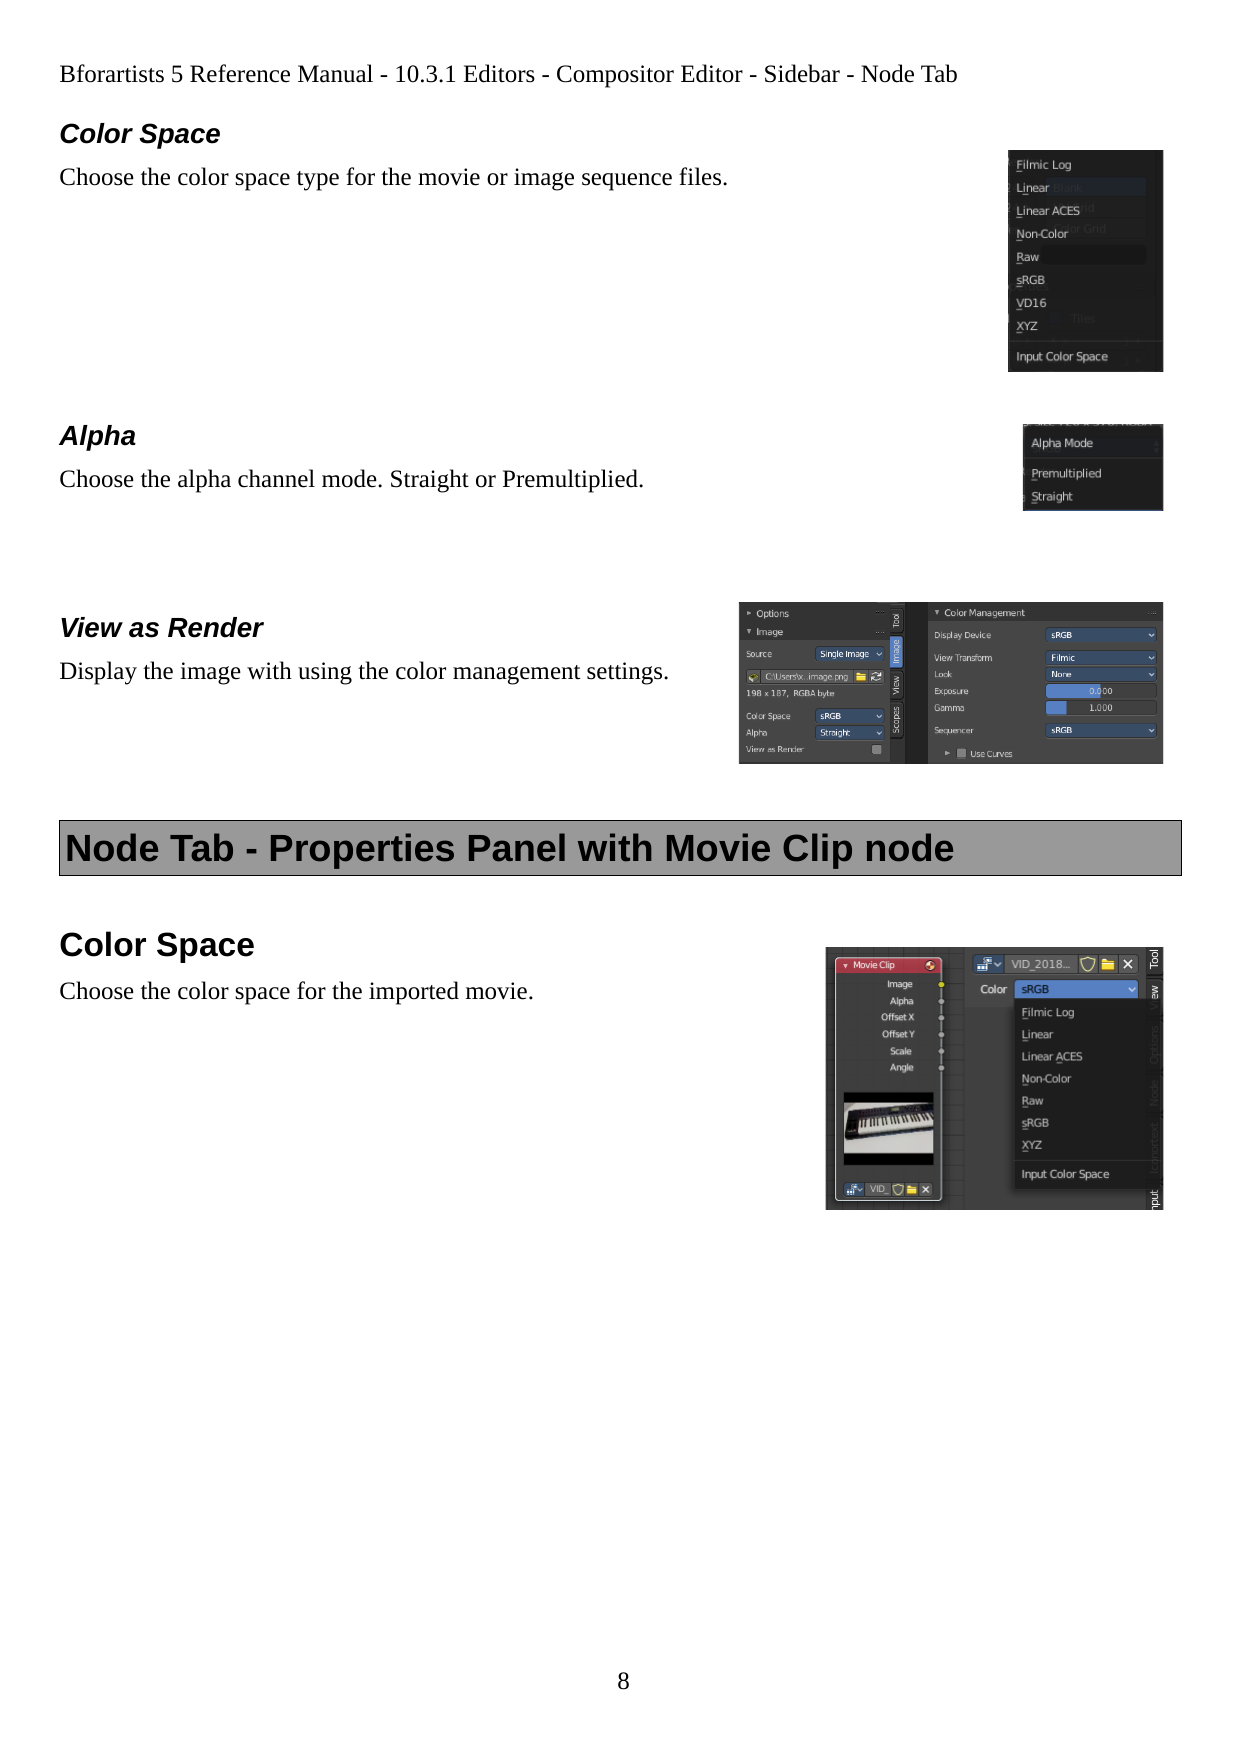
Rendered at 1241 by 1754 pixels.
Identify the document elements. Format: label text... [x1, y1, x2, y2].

text Display the image with using the color management settings. [59, 656, 738, 685]
subtitle Color Space [59, 925, 1181, 964]
subtitle [1164, 612, 1181, 643]
picture [1022, 424, 1164, 511]
picture [738, 602, 1164, 764]
picture [1008, 150, 1164, 372]
subtitle View as Render [59, 612, 738, 643]
text Choose the color space for the imported movie. [59, 976, 825, 1005]
text Choose the color space type for the movie or image sequence files. [59, 162, 1008, 190]
picture [825, 947, 1164, 1210]
subtitle Color Space [59, 117, 1181, 149]
table_header Node Tab - Properties Panel with Movie Clip node [60, 821, 1181, 875]
subtitle Alpha [59, 419, 1181, 451]
text Choose the alpha channel mode. Straight or Premultiplied. [59, 464, 1022, 493]
